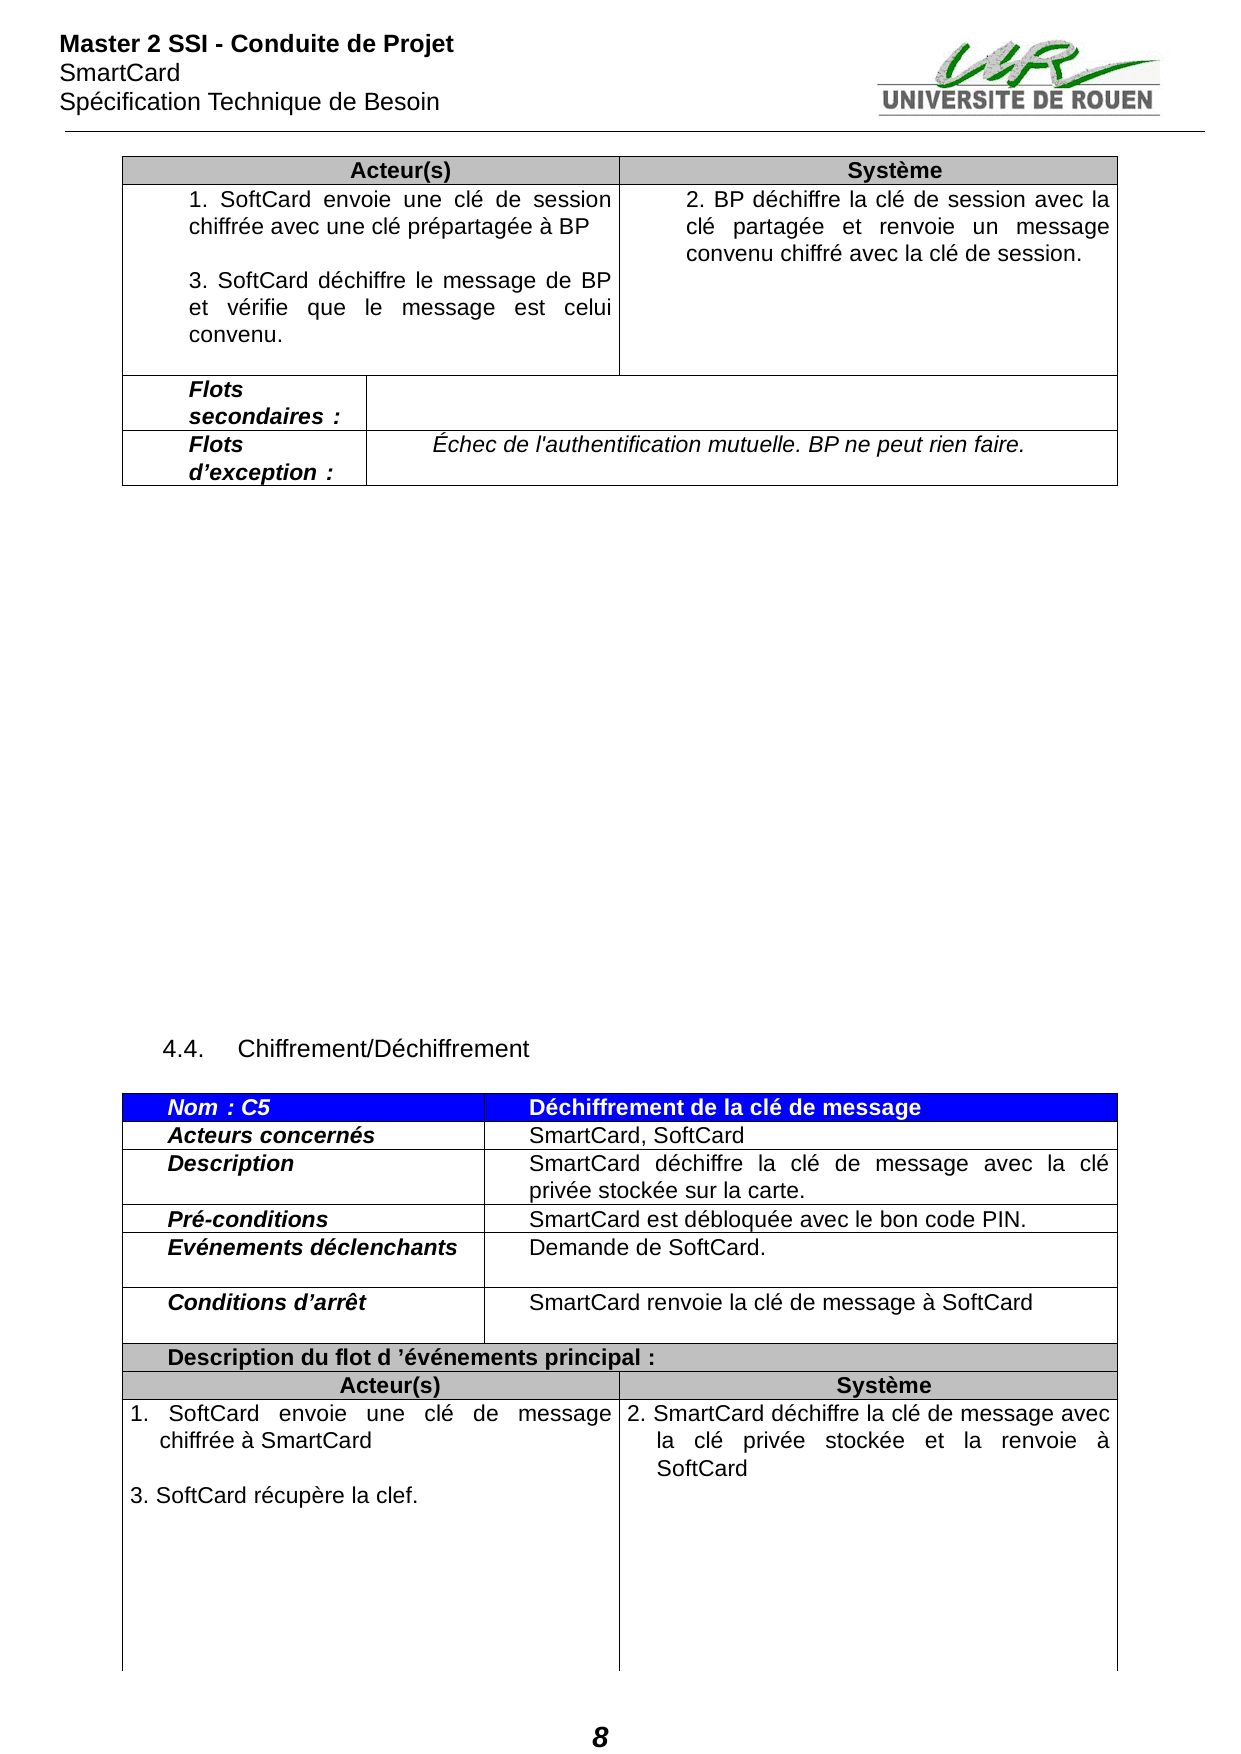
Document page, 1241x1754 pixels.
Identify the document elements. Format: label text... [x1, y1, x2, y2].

table_cell SmartCard, SoftCard [485, 1122, 1117, 1149]
table_cell Acteur(s) [123, 157, 619, 184]
table_cell Système [620, 157, 1117, 184]
table_cell Conditions d’arrêt [123, 1288, 484, 1342]
table_cell Demande de SoftCard. [485, 1233, 1117, 1287]
subtitle Chiffrement/Déchiffrement [162, 1034, 1181, 1063]
table_cell [367, 376, 1117, 430]
table_cell 2. SmartCard déchiffre la clé de message avec la clé privée stockée et la renvoie à SoftCard [620, 1400, 1117, 1671]
table_cell 1. SoftCard envoie une clé de session chiffrée avec une clé prépartagée à BP 3. SoftCard déchiffre le message de BP et vérifie que le message est celui convenu. [123, 185, 619, 374]
table_header Déchiffrement de la clé de message [485, 1094, 1117, 1121]
table_header Nom : C5 [123, 1094, 484, 1121]
picture [872, 32, 1170, 118]
table_cell SmartCard renvoie la clé de message à SoftCard [485, 1288, 1117, 1342]
table_cell Système [620, 1372, 1117, 1399]
table_cell Description du flot d ’événements principal : [123, 1344, 1117, 1371]
table_cell Flots secondaires : [123, 376, 366, 430]
table_cell Description [123, 1150, 484, 1204]
table_cell Acteurs concernés [123, 1122, 484, 1149]
table_cell 1. SoftCard envoie une clé de message chiffrée à SmartCard 3. SoftCard récupère la clef. [123, 1400, 619, 1671]
table_cell SmartCard déchiffre la clé de message avec la clé privée stockée sur la carte. [485, 1150, 1117, 1204]
table_cell SmartCard est débloquée avec le bon code PIN. [485, 1205, 1117, 1232]
table_cell Pré-conditions [123, 1205, 484, 1232]
table_cell Acteur(s) [123, 1372, 619, 1399]
table_cell Flots d’exception : [123, 431, 366, 485]
table_cell Evénements déclenchants [123, 1233, 484, 1287]
table_cell 2. BP déchiffre la clé de session avec la clé partagée et renvoie un message convenu chiffré avec la clé de session. [620, 185, 1117, 374]
table_cell Échec de l'authentification mutuelle. BP ne peut rien faire. [367, 431, 1117, 485]
